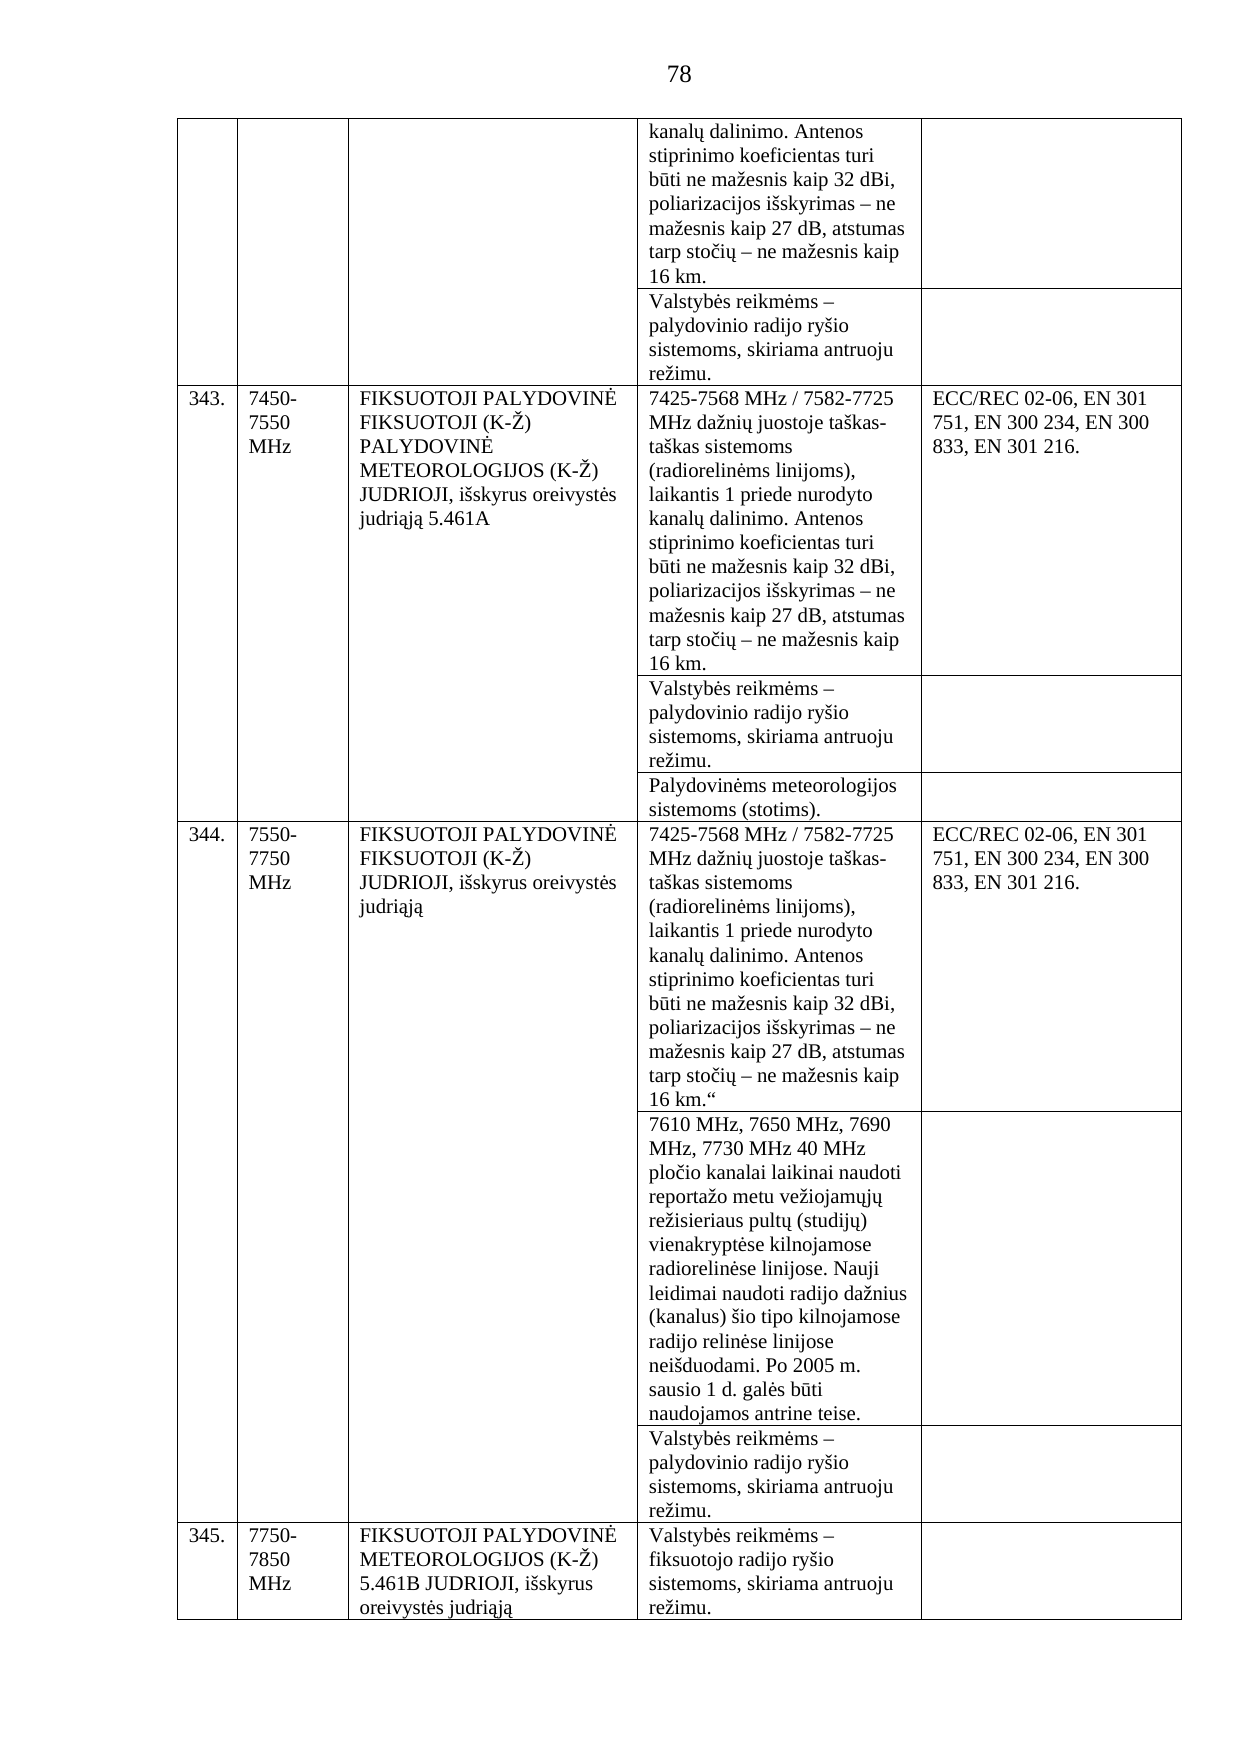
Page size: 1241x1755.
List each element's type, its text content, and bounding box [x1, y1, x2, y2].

table_cell Valstybės reikmėms – fiksuotojo radijo ryšio sistemoms, skiriama antruoju režimu. [638, 1523, 921, 1619]
table_cell ECC/REC 02-06, EN 301 751, EN 300 234, EN 300 833, EN 301 216. [922, 822, 1181, 1111]
table_cell [922, 773, 1181, 821]
table_cell 7750-7850 MHz [238, 1523, 348, 1619]
table_cell [922, 289, 1181, 385]
table_cell Valstybės reikmėms – palydovinio radijo ryšio sistemoms, skiriama antruoju režimu. [638, 676, 921, 772]
table_cell 345. [178, 1523, 237, 1619]
table_cell 343. [178, 386, 237, 821]
table_cell ECC/REC 02-06, EN 301 751, EN 300 234, EN 300 833, EN 301 216. [922, 386, 1181, 675]
table_cell 7425-7568 MHz / 7582-7725 MHz dažnių juostoje taškas- taškas sistemoms (radiorelinėms linijoms), laikantis 1 priede nurodyto kanalų dalinimo. Antenos stiprinimo koeficientas turi būti ne mažesnis kaip 32 dBi, poliarizacijos išskyrimas – ne mažesnis kaip 27 dB, atstumas tarp stočių – ne mažesnis kaip 16 km. [638, 386, 921, 675]
table_cell [922, 119, 1181, 288]
table_cell 7425-7568 MHz / 7582-7725 MHz dažnių juostoje taškas- taškas sistemoms (radiorelinėms linijoms), laikantis 1 priede nurodyto kanalų dalinimo. Antenos stiprinimo koeficientas turi būti ne mažesnis kaip 32 dBi, poliarizacijos išskyrimas – ne mažesnis kaip 27 dB, atstumas tarp stočių – ne mažesnis kaip 16 km.“ [638, 822, 921, 1111]
table_cell [922, 1426, 1181, 1522]
table_cell [922, 676, 1181, 772]
table_cell 7450-7550 MHz [238, 386, 348, 821]
table_cell [238, 119, 348, 385]
table_cell FIKSUOTOJI PALYDOVINĖ METEOROLOGIJOS (K-Ž) 5.461B JUDRIOJI, išskyrus oreivystės judriąją [349, 1523, 637, 1619]
table_cell Valstybės reikmėms – palydovinio radijo ryšio sistemoms, skiriama antruoju režimu. [638, 1426, 921, 1522]
table_cell FIKSUOTOJI PALYDOVINĖ FIKSUOTOJI (K-Ž) JUDRIOJI, išskyrus oreivystės judriąją [349, 822, 637, 1522]
table_cell FIKSUOTOJI PALYDOVINĖ FIKSUOTOJI (K-Ž) PALYDOVINĖ METEOROLOGIJOS (K-Ž) JUDRIOJI, išskyrus oreivystės judriąją 5.461A [349, 386, 637, 821]
table_cell kanalų dalinimo. Antenos stiprinimo koeficientas turi būti ne mažesnis kaip 32 dBi, poliarizacijos išskyrimas – ne mažesnis kaip 27 dB, atstumas tarp stočių – ne mažesnis kaip 16 km. [638, 119, 921, 288]
table_cell 7550-7750 MHz [238, 822, 348, 1522]
table_cell Palydovinėms meteorologijos sistemoms (stotims). [638, 773, 921, 821]
table_cell Valstybės reikmėms – palydovinio radijo ryšio sistemoms, skiriama antruoju režimu. [638, 289, 921, 385]
table_cell [349, 119, 637, 385]
table_cell [178, 119, 237, 385]
table_cell 7610 MHz, 7650 MHz, 7690 MHz, 7730 MHz 40 MHz pločio kanalai laikinai naudoti reportažo metu vežiojamųjų režisieriaus pultų (studijų) vienakryptėse kilnojamose radiorelinėse linijose. Nauji leidimai naudoti radijo dažnius (kanalus) šio tipo kilnojamose radijo relinėse linijose neišduodami. Po 2005 m. sausio 1 d. galės būti naudojamos antrine teise. [638, 1112, 921, 1425]
table_cell [922, 1112, 1181, 1425]
table_cell 344. [178, 822, 237, 1522]
table_cell [922, 1523, 1181, 1619]
